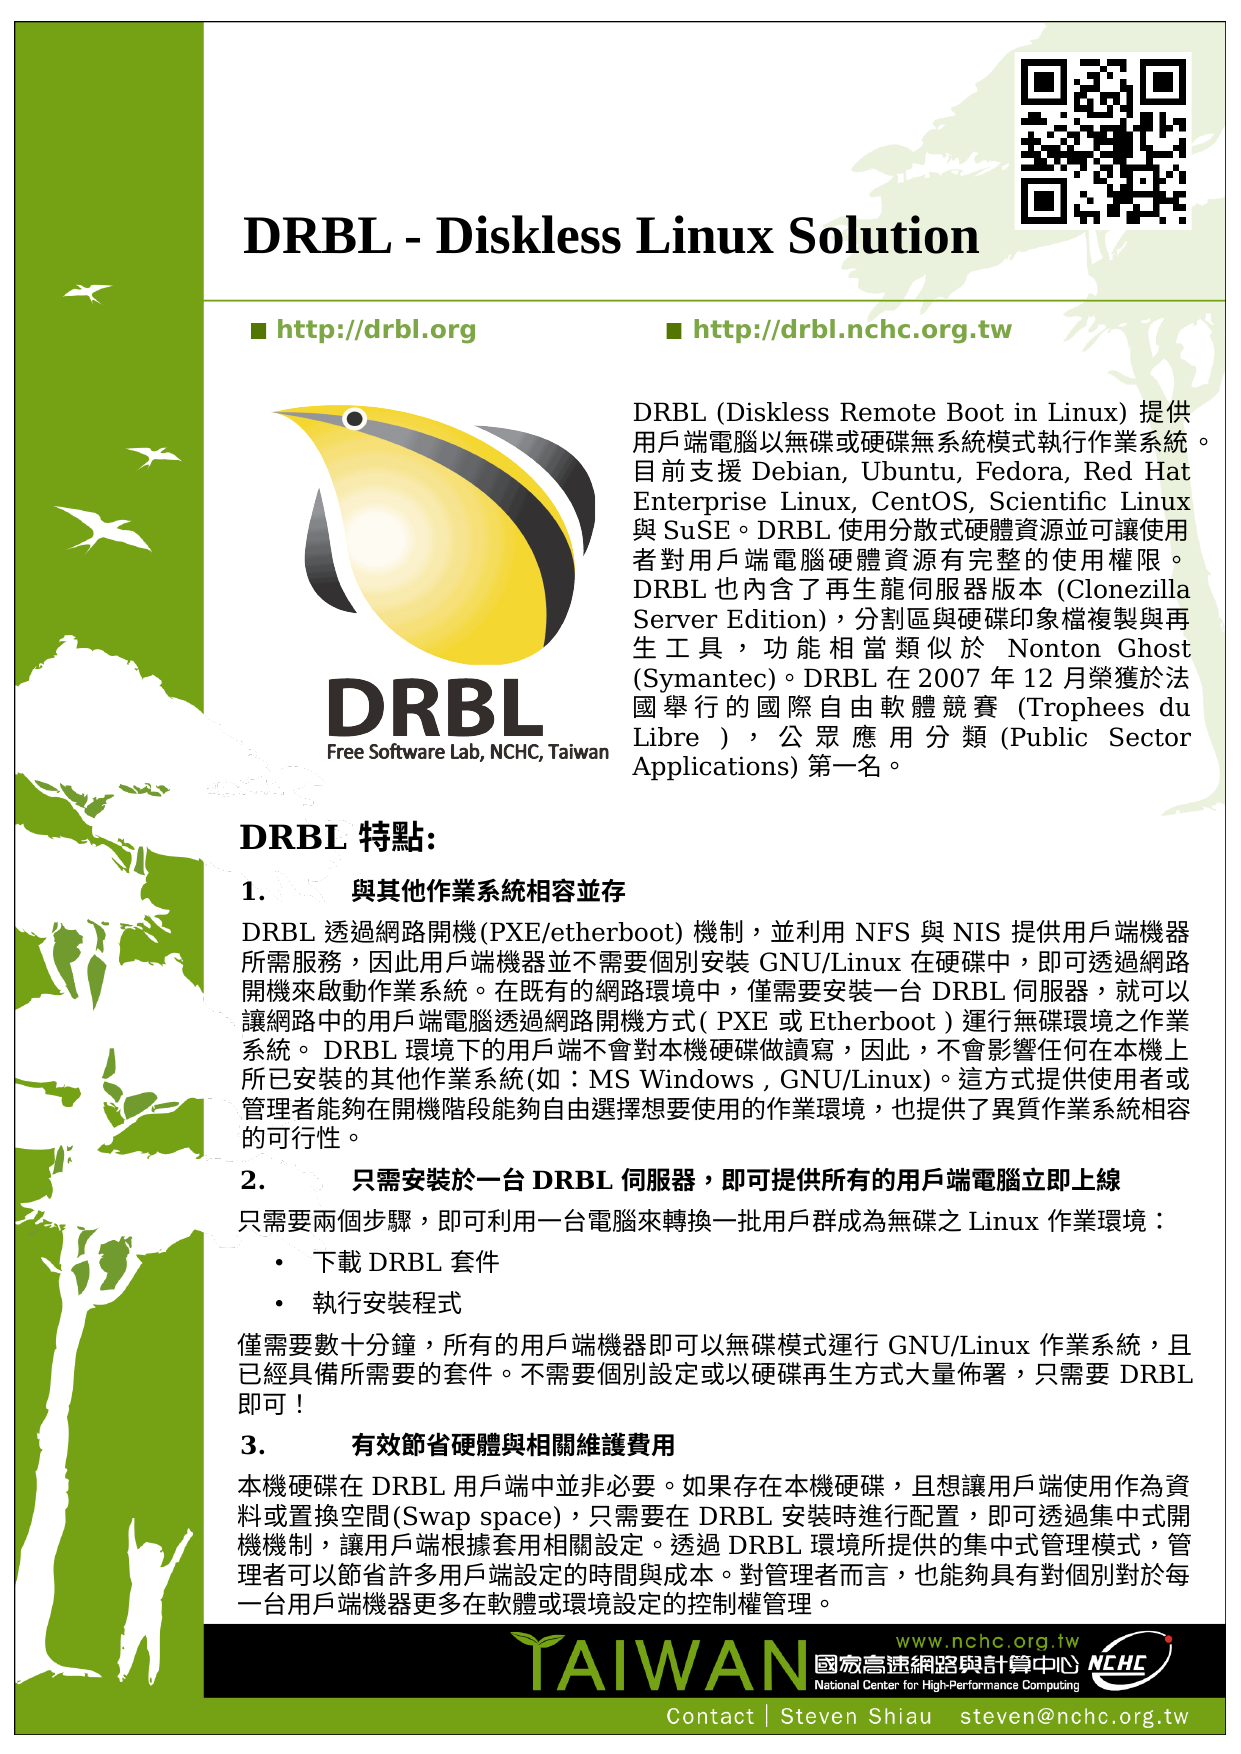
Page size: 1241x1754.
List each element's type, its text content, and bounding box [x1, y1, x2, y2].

list 下載 DRBL 套件 [275, 1248, 1226, 1278]
text DRBL 特點: [238, 811, 1190, 859]
list 執行安裝程式 [275, 1289, 1226, 1319]
list 有效節省硬體與相關維護費用 [240, 1431, 1226, 1460]
picture [14, 22, 1226, 1735]
text DRBL 透過網路開機(PXE/etherboot) 機制，並利用 NFS 與 NIS 提供用戶端機器所需服務，因此用戶端機器並不需要個別安裝 GNU/Linux 在硬碟中，即可透過網路開機來啟動作業系統。在既有的網路環境中，僅需要安裝一台 DRBL 伺服器，就可以讓網路中的用戶端電腦透過網路開機方式( PXE 或Etherboot ) 運行無碟環境之作業系統。 DRBL 環境下的用戶端不會對本機硬碟做讀寫，因此，不會影響任何在本機上所已安裝的其他作業系統(如：MS Windows , GNU/Linux)。這方式提供使用者或管理者能夠在開機階段能夠自由選擇想要使用的作業環境，也提供了異質作業系統相容的可行性。 [241, 918, 1191, 1154]
list 與其他作業系統相容並存 [240, 877, 1226, 906]
text 僅需要數十分鐘，所有的用戶端機器即可以無碟模式運行 GNU/Linux 作業系統，且已經具備所需要的套件。不需要個別設定或以硬碟再生方式大量佈署，只需要DRBL 即可！ [237, 1331, 1193, 1419]
list 只需安裝於一台 DRBL 伺服器，即可提供所有的用戶端電腦立即上線 [240, 1166, 1226, 1195]
list 本機硬碟在 DRBL 用戶端中並非必要。如果存在本機硬碟，且想讓用戶端使用作為資料或置換空間(Swap space)，只需要在 DRBL 安裝時進行配置，即可透過集中式開機機制，讓用戶端根據套用相關設定。透過DRBL 環境所提供的集中式管理模式，管理者可以節省許多用戶端設定的時間與成本。對管理者而言，也能夠具有對個別對於每一台用戶端機器更多在軟體或環境設定的控制權管理。 [237, 1472, 1193, 1619]
text DRBL (Diskless Remote Boot in Linux) 提供用戶端電腦以無碟或硬碟無系統模式執行作業系統。目前支援Debian, Ubuntu, Fedora, Red Hat Enterprise Linux, CentOS, Scientific Linux 與SuSE。DRBL 使用分散式硬體資源並可讓使用者對用戶端電腦硬體資源有完整的使用權限。 DRBL也內含了再生龍伺服器版本 (Clonezilla Server Edition)，分割區與硬碟印象檔複製與再生工具，功能相當類似於 Nonton Ghost (Symantec)。DRBL 在 2007 年 12 月榮獲於法國舉行的國際自由軟體競賽 (Trophees du Libre )，公眾應用分類(Public Sector Applications) 第一名。 [31, 398, 1191, 781]
text 只需要兩個步驟，即可利用一台電腦來轉換一批用戶群成為無碟之 Linux 作業環境： [237, 1207, 1195, 1236]
